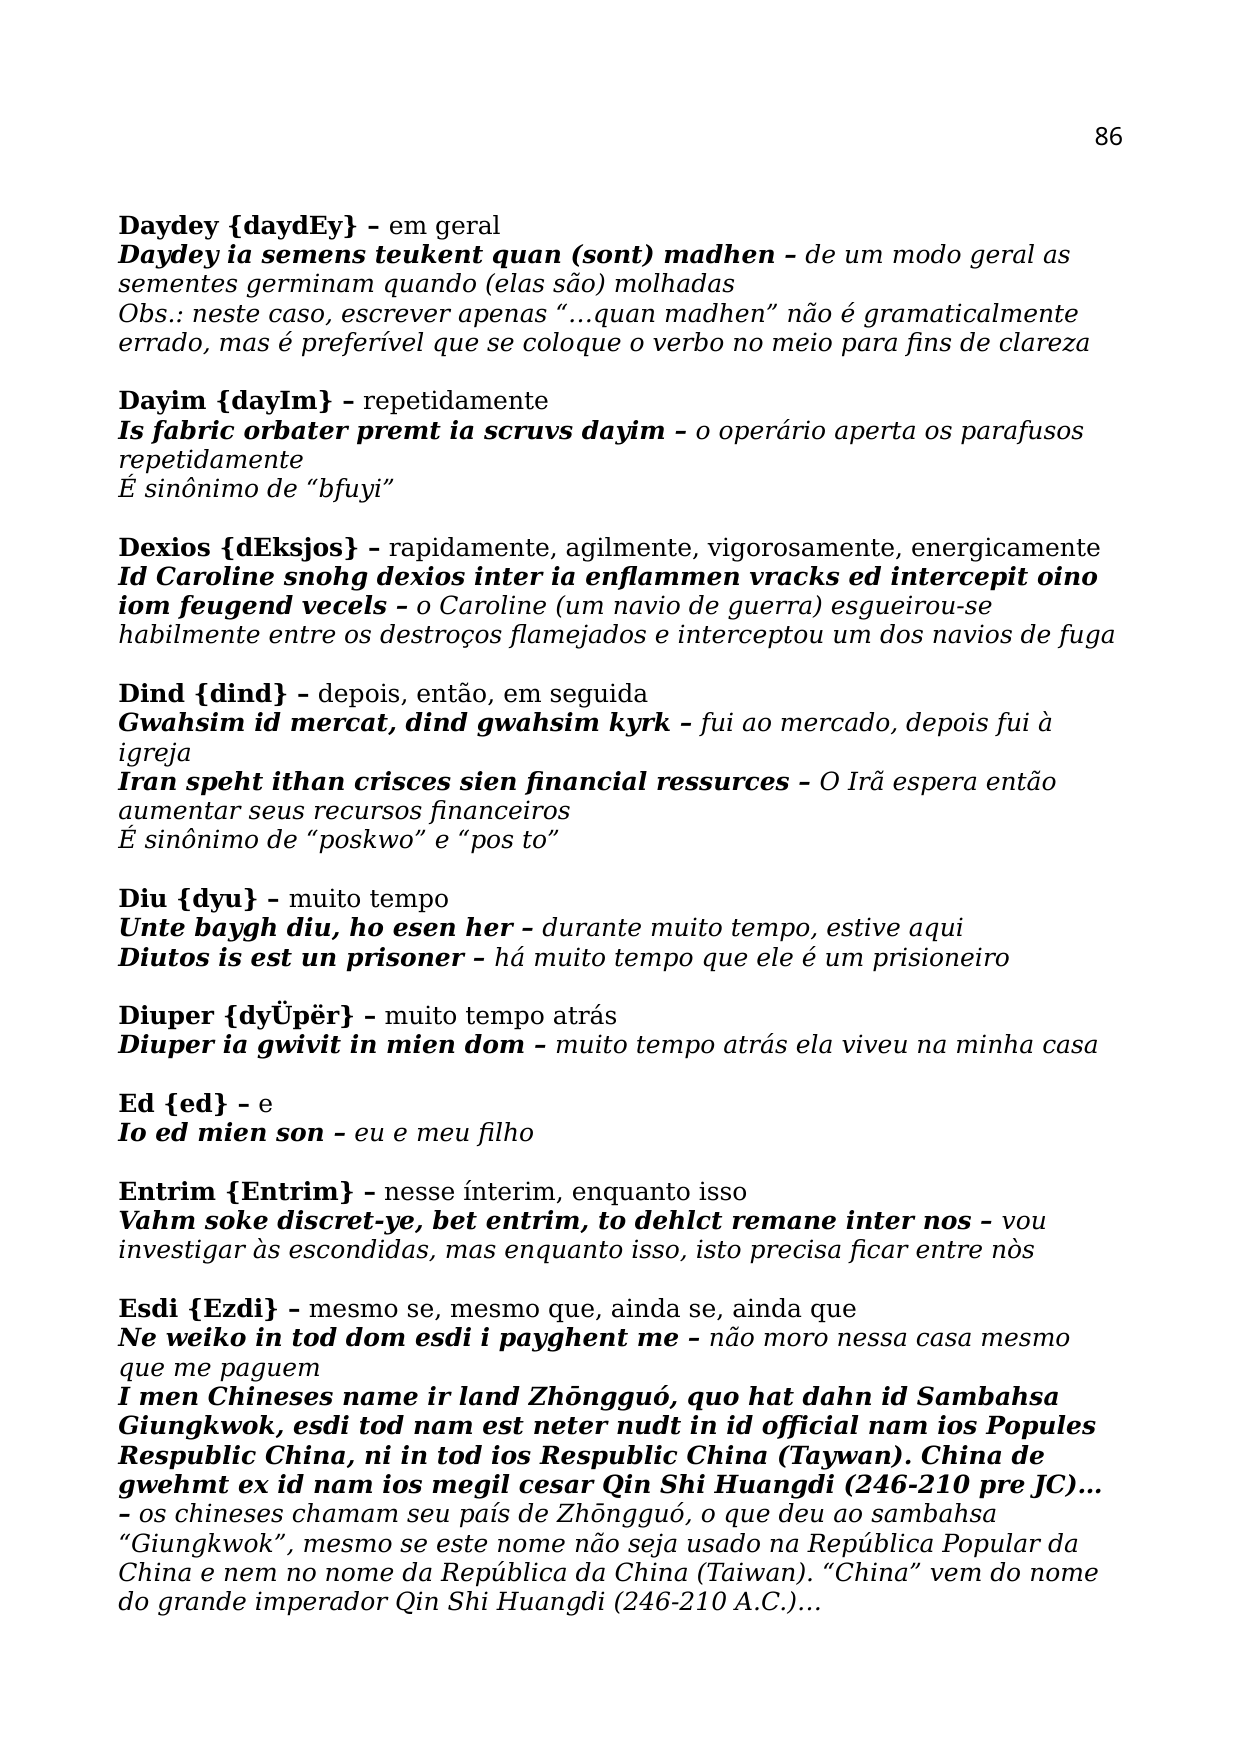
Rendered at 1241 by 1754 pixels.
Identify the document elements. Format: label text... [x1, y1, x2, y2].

text Diuper ia gwivit in mien dom – muito tempo atrás ela viveu na minha casa [118, 1030, 1123, 1060]
text Id Caroline snohg dexios inter ia enflammen vracks ed intercepit oino iom feugend vecels – o Caroline (um navio de guerra) esgueirou-se habilmente entre os destroços flamejados e interceptou um dos navios de fuga [118, 562, 1123, 650]
text Ed {ed} – e [118, 1089, 1123, 1118]
text É sinônimo de “poskwo” e “pos to” [118, 825, 1123, 854]
text Entrim {Entrim} – nesse ínterim, enquanto isso [118, 1177, 1123, 1206]
text Daydey {daydEy} – em geral [118, 211, 1123, 240]
text Dind {dind} – depois, então, em seguida [118, 679, 1123, 708]
text Dayim {dayIm} – repetidamente [118, 386, 1123, 416]
text Diu {dyu} – muito tempo [118, 884, 1123, 913]
text Gwahsim id mercat, dind gwahsim kyrk – fui ao mercado, depois fui à igreja [118, 708, 1123, 767]
text É sinônimo de “bfuyi” [118, 474, 1123, 503]
text Vahm soke discret-ye, bet entrim, to dehlct remane inter nos – vou investigar às escondidas, mas enquanto isso, isto precisa ficar entre nòs [118, 1206, 1123, 1265]
text Diutos is est un prisoner – há muito tempo que ele é um prisioneiro [118, 942, 1123, 972]
text Dexios {dEksjos} – rapidamente, agilmente, vigorosamente, energicamente [118, 532, 1123, 562]
text Iran speht ithan crisces sien financial ressurces – O Irã espera então aumentar seus recursos financeiros [118, 767, 1123, 825]
text Io ed mien son – eu e meu filho [118, 1118, 1123, 1148]
text Esdi {Ezdi} – mesmo se, mesmo que, ainda se, ainda que [118, 1294, 1123, 1323]
text Ne weiko in tod dom esdi i payghent me – não moro nessa casa mesmo que me paguem [118, 1323, 1123, 1382]
text Obs.: neste caso, escrever apenas “…quan madhen” não é gramaticalmente errado, mas é preferível que se coloque o verbo no meio para fins de clareza [118, 299, 1123, 357]
text I men Chineses name ir land Zhōngguó, quo hat dahn id Sambahsa Giungkwok, esdi tod nam est neter nudt in id official nam ios Popules Respublic China, ni in tod ios Respublic China (Taywan). China de gwehmt ex id nam ios megil cesar Qin Shi Huangdi (246-210 pre JC)… – os chineses chamam seu país de Zhōngguó, o que deu ao sambahsa “Giungkwok”, mesmo se este nome não seja usado na República Popular da China e nem no nome da República da China (Taiwan). “China” vem do nome do grande imperador Qin Shi Huangdi (246-210 A.C.)… [118, 1382, 1123, 1616]
text Unte baygh diu, ho esen her – durante muito tempo, estive aqui [118, 913, 1123, 942]
text Daydey ia semens teukent quan (sont) madhen – de um modo geral as sementes germinam quando (elas são) molhadas [118, 240, 1123, 299]
text Is fabric orbater premt ia scruvs dayim – o operário aperta os parafusos repetidamente [118, 416, 1123, 474]
text Diuper {dyÜpër} – muito tempo atrás [118, 1001, 1123, 1030]
